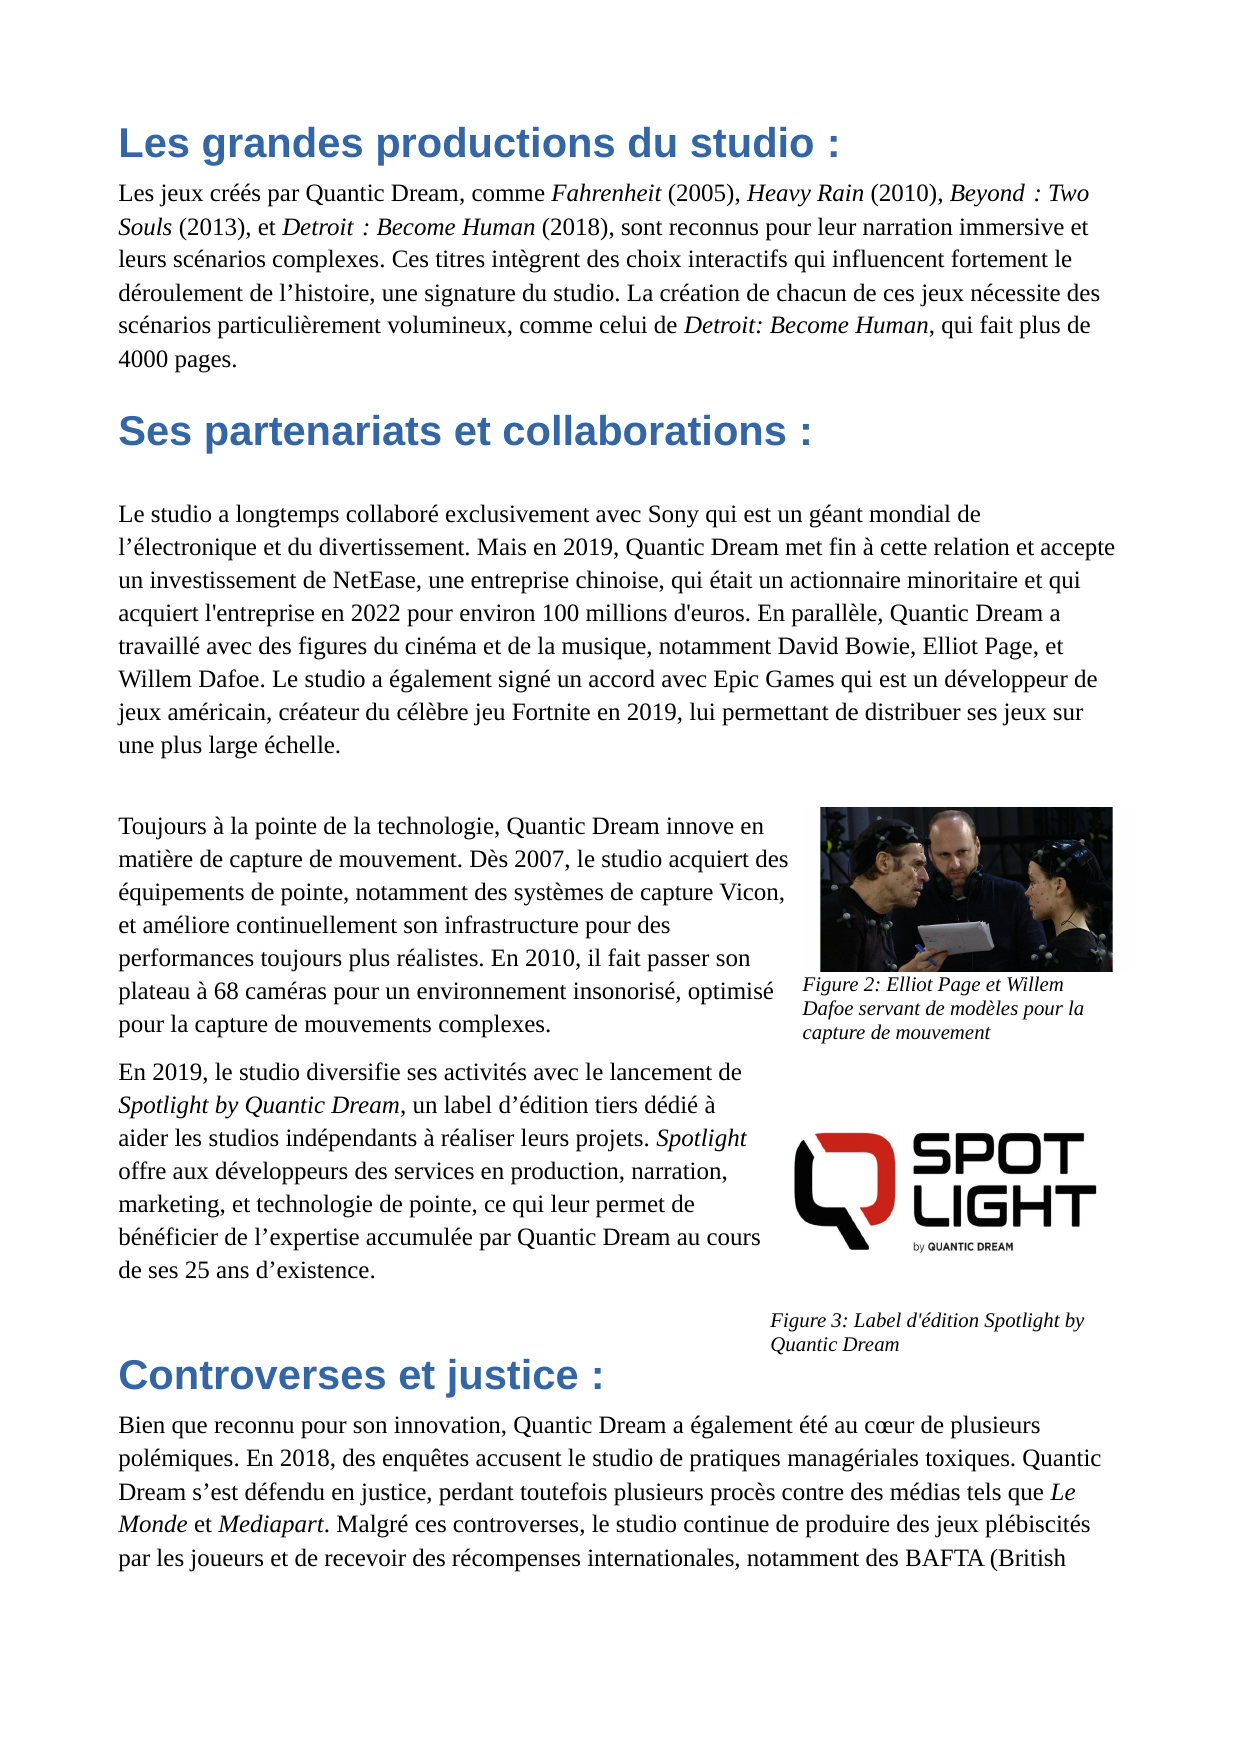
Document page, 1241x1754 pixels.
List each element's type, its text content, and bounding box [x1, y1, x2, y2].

subtitle Les grandes productions du studio : [118, 118, 1122, 166]
text Figure 2: Elliot Page et Willem Dafoe servant de modèles pour la capture de mouvement [802, 972, 1109, 1044]
text Toujours à la pointe de la technologie, Quantic Dream innove en matière de capture de mouvement. Dès 2007, le studio acquiert des équipements de pointe, notamment des systèmes de capture Vicon, et améliore continuellement son infrastructure pour des performances toujours plus réalistes. En 2010, il fait passer son plateau à 68 caméras pour un environnement insonorisé, optimisé pour la capture de mouvements complexes. [118, 778, 1122, 1038]
subtitle Ses partenariats et collaborations : [118, 406, 1122, 454]
subtitle Controverses et justice : [118, 1350, 1122, 1398]
picture [802, 807, 1131, 972]
text Les jeux créés par Quantic Dream, comme Fahrenheit (2005), Heavy Rain (2010), Beyond : Two Souls (2013), et Detroit : Become Human (2018), sont reconnus pour leur narration immersive et leurs scénarios complexes. Ces titres intègrent des choix interactifs qui influencent fortement le déroulement de l’histoire, une signature du studio. La création de chacun de ces jeux nécessite des scénarios particulièrement volumineux, comme celui de Detroit: Become Human, qui fait plus de 4000 pages. [118, 178, 1122, 372]
text Bien que reconnu pour son innovation, Quantic Dream a également été au cœur de plusieurs polémiques. En 2018, des enquêtes accusent le studio de pratiques managériales toxiques. Quantic Dream s’est défendu en justice, perdant toutefois plusieurs procès contre des médias tels que Le Monde et Mediapart. Malgré ces controverses, le studio continue de produire des jeux plébiscités par les joueurs et de recevoir des récompenses internationales, notamment des BAFTA (British [118, 1411, 1122, 1571]
text Figure 3: Label d'édition Spotlight by Quantic Dream [770, 1309, 1113, 1356]
text Le studio a longtemps collaboré exclusivement avec Sony qui est un géant mondial de l’électronique et du divertissement. Mais en 2019, Quantic Dream met fin à cette relation et accepte un investissement de NetEase, une entreprise chinoise, qui était un actionnaire minoritaire et qui acquiert l'entreprise en 2022 pour environ 100 millions d'euros. En parallèle, Quantic Dream a travaillé avec des figures du cinéma et de la musique, notamment David Bowie, Elliot Page, et Willem Dafoe. Le studio a également signé un accord avec Epic Games qui est un développeur de jeux américain, créateur du célèbre jeu Fortnite en 2019, lui permettant de distribuer ses jeux sur une plus large échelle. [118, 466, 1122, 759]
picture [770, 1076, 1114, 1309]
text En 2019, le studio diversifie ses activités avec le lancement de Spotlight by Quantic Dream, un label d’édition tiers dédié à aider les studios indépendants à réaliser leurs projets. Spotlight offre aux développeurs des services en production, narration, marketing, et technologie de pointe, ce qui leur permet de bénéficier de l’expertise accumulée par Quantic Dream au cours de ses 25 ans d’existence. [118, 1057, 1122, 1317]
